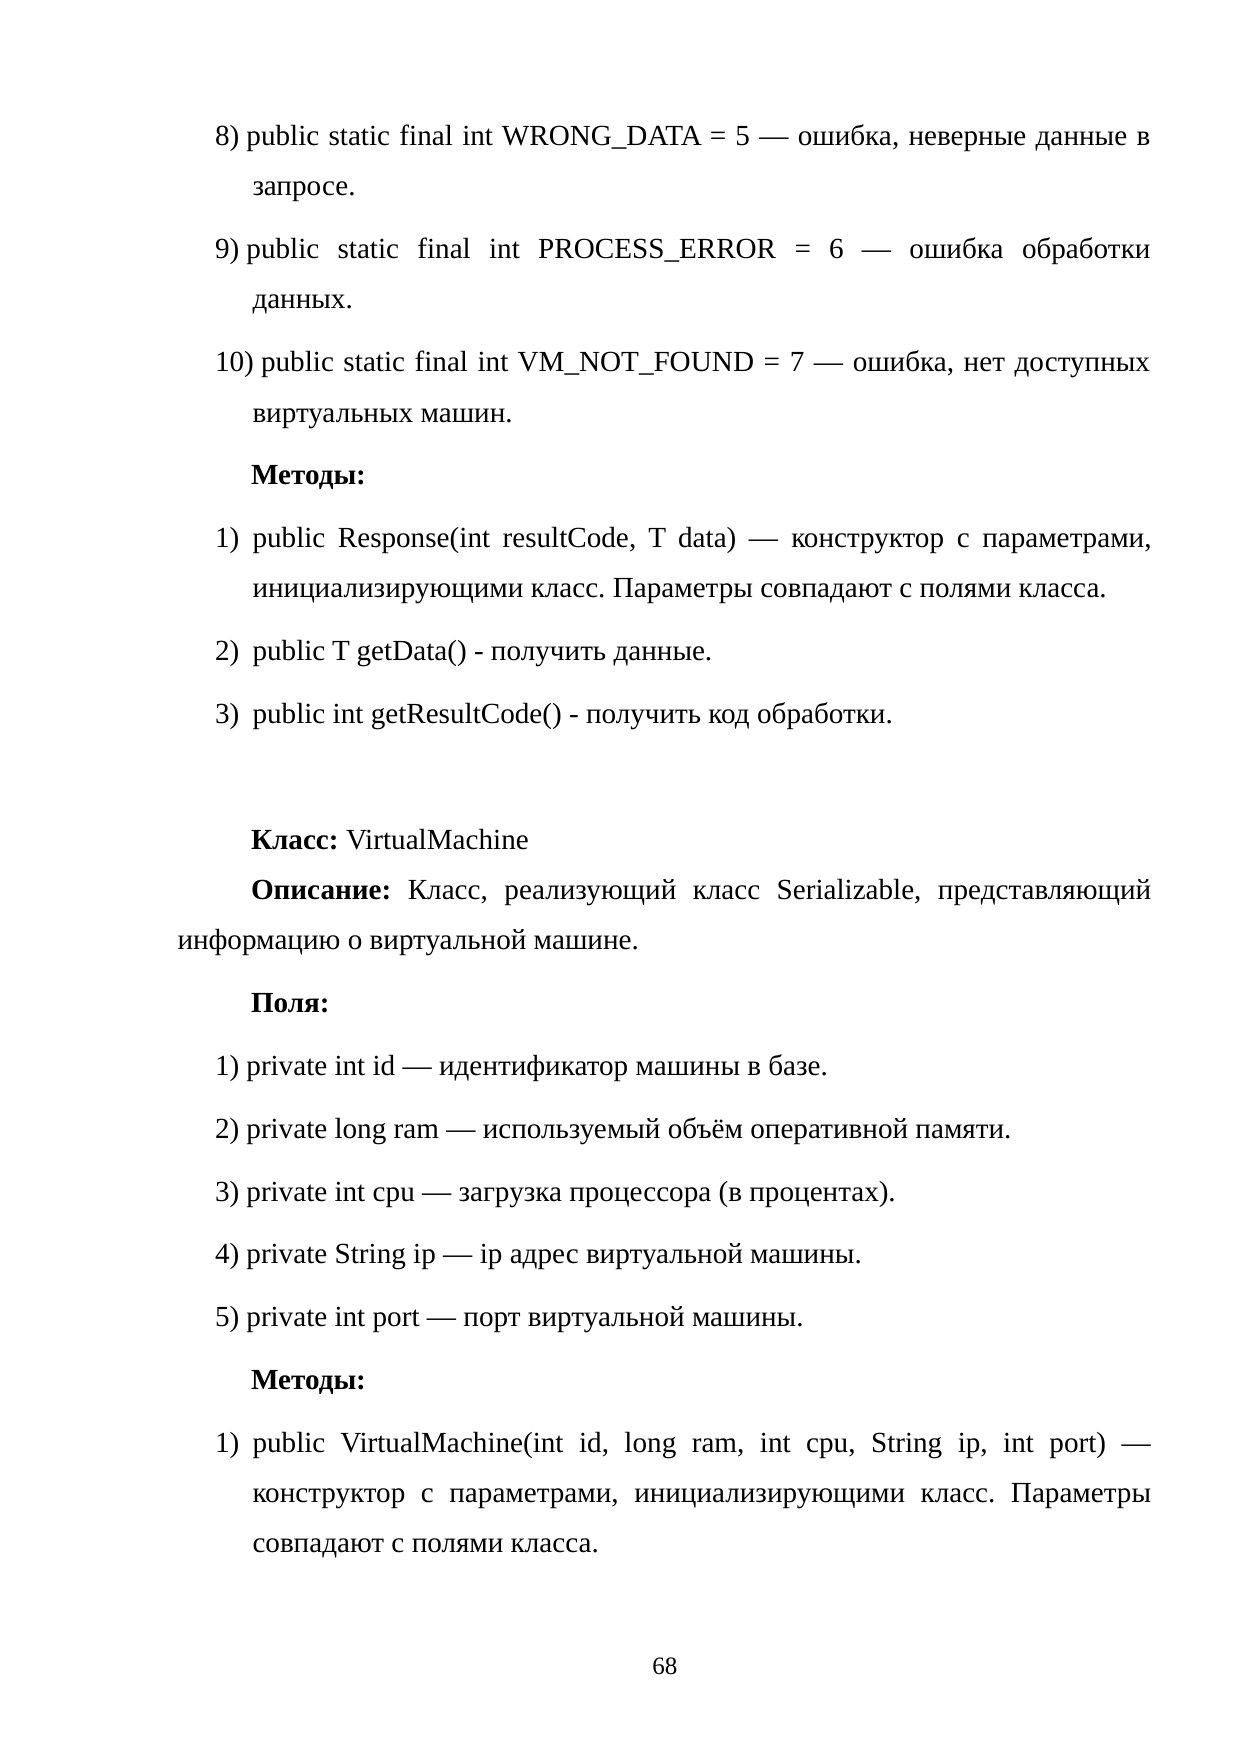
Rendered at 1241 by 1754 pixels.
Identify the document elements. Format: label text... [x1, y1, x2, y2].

list private long ram — используемый объём оперативной памяти. [215, 1111, 1152, 1144]
list private int id — идентификатор машины в базе. [215, 1048, 1152, 1082]
list public Response(int resultCode, T data) — конструктор с параметрами, инициализирующими класс. Параметры совпадают с полями класса. [215, 520, 1152, 604]
text Поля: [177, 985, 1152, 1019]
text Методы: [177, 457, 1152, 491]
text Класс: VirtualMachine [177, 822, 1152, 855]
list public static final int WRONG_DATA = 5 — ошибка, неверные данные в запросе. [215, 118, 1152, 202]
list private String ip — ip адрес виртуальной машины. [215, 1237, 1152, 1270]
list public static final int PROCESS_ERROR = 6 — ошибка обработки данных. [215, 231, 1152, 315]
list private int cpu — загрузка процессора (в процентах). [215, 1174, 1152, 1207]
list public VirtualMachine(int id, long ram, int cpu, String ip, int port) — конструктор с параметрами, инициализирующими класс. Параметры совпадают с полями класса. [215, 1425, 1152, 1559]
list public static final int VM_NOT_FOUND = 7 — ошибка, нет доступных виртуальных машин. [215, 344, 1152, 428]
list private int port — порт виртуальной машины. [215, 1299, 1152, 1333]
list public T getData() - получить данные. [215, 633, 1152, 667]
text Описание: Класс, реализующий класс Serializable, представляющий информацию о виртуальной машине. [177, 872, 1152, 956]
list public int getResultCode() - получить код обработки. [215, 696, 1152, 730]
text Методы: [177, 1362, 1152, 1396]
